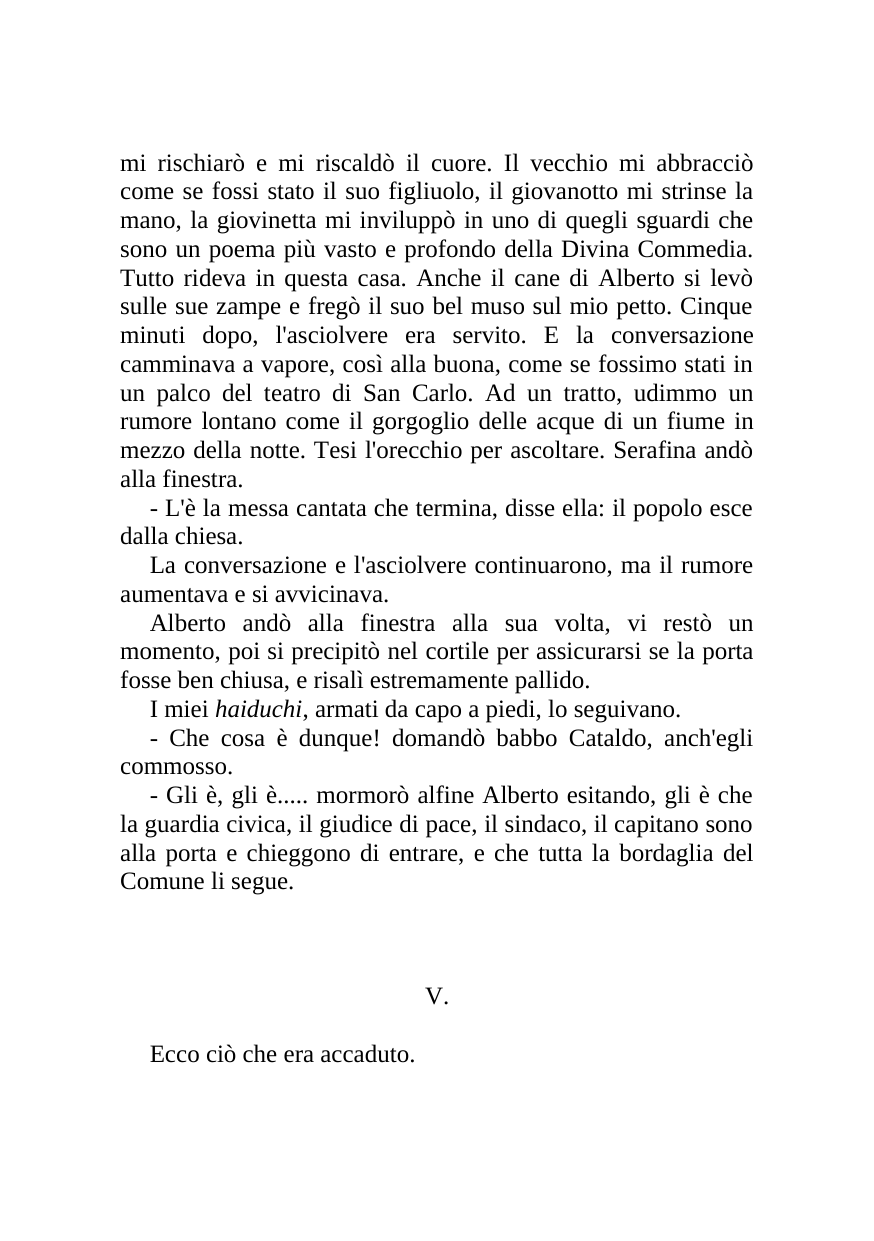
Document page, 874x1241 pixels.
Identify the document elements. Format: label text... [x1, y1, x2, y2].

text Ecco ciò che era accaduto. [120, 1039, 754, 1068]
text Alberto andò alla finestra alla sua volta, vi restò un momento, poi si precipitò nel cortile per assicurarsi se la porta fosse ben chiusa, e risalì estremamente pallido. [120, 608, 754, 694]
text I miei haiduchi, armati da capo a piedi, lo seguivano. [120, 694, 754, 723]
text - Che cosa è dunque! domandò babbo Cataldo, anch'egli commosso. [120, 723, 754, 780]
text V. [120, 981, 754, 1010]
text La conversazione e l'asciolvere continuarono, ma il rumore aumentava e si avvicinava. [120, 550, 754, 608]
text mi rischiarò e mi riscaldò il cuore. Il vecchio mi abbracciò come se fossi stato il suo figliuolo, il giovanotto mi strinse la mano, la giovinetta mi inviluppò in uno di quegli sguardi che sono un poema più vasto e profondo della Divina Commedia. Tutto rideva in questa casa. Anche il cane di Alberto si levò sulle sue zampe e fregò il suo bel muso sul mio petto. Cinque minuti dopo, l'asciolvere era servito. E la conversazione camminava a vapore, così alla buona, come se fossimo stati in un palco del teatro di San Carlo. Ad un tratto, udimmo un rumore lontano come il gorgoglio delle acque di un fiume in mezzo della notte. Tesi l'orecchio per ascoltare. Serafina andò alla finestra. [120, 148, 754, 493]
text - L'è la messa cantata che termina, disse ella: il popolo esce dalla chiesa. [120, 493, 754, 550]
text - Gli è, gli è..... mormorò alfine Alberto esitando, gli è che la guardia civica, il giudice di pace, il sindaco, il capitano sono alla porta e chieggono di entrare, e che tutta la bordaglia del Comune li segue. [120, 780, 754, 895]
